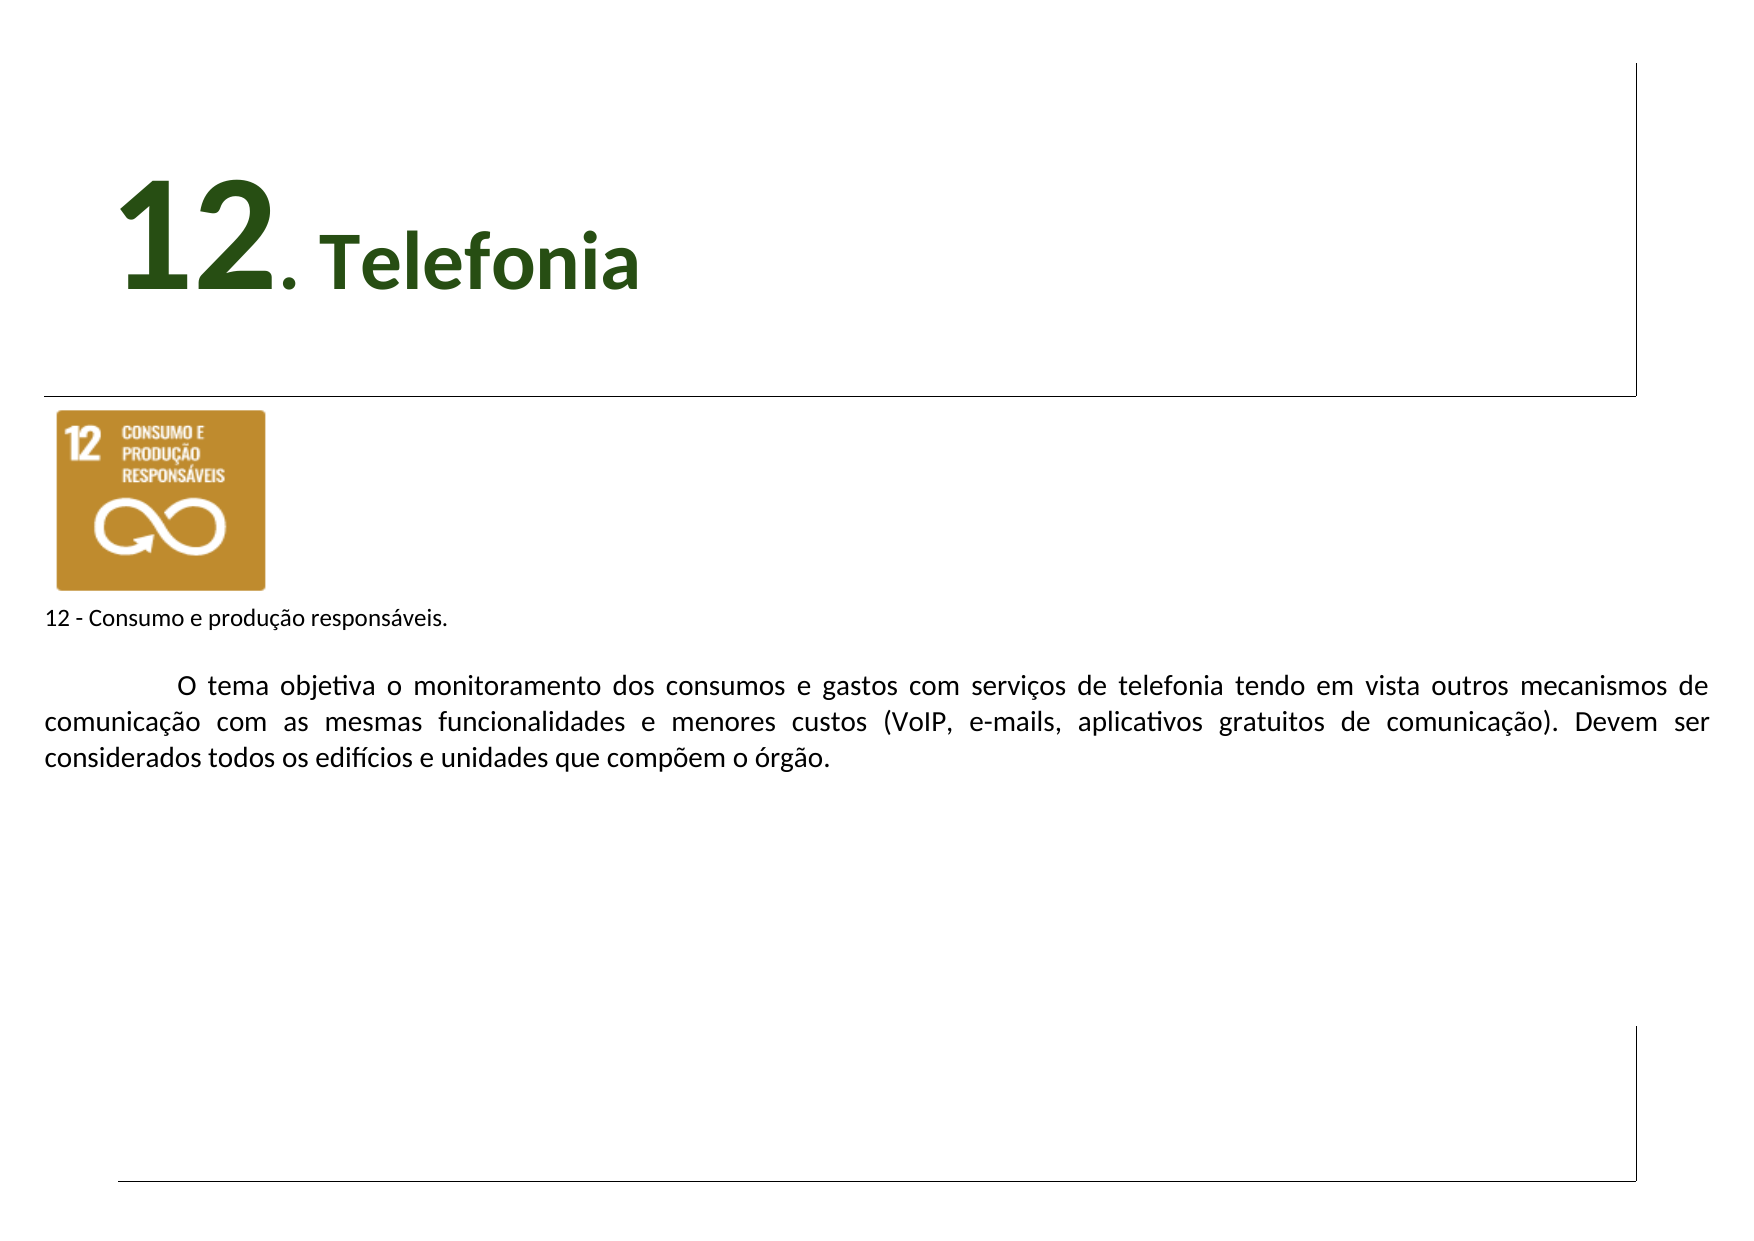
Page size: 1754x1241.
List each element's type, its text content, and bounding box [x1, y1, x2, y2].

text O tema objetiva o monitoramento dos consumos e gastos com serviços de telefonia tendo em vista outros mecanismos de comunicação com as mesmas funcionalidades e menores custos (VoIP, e-mails, aplicativos gratuitos de comunicação). Devem ser considerados todos os edifícios e unidades que compõem o órgão. [44, 667, 1712, 774]
text 12. Telefonia [44, 63, 1636, 396]
text 12 - Consumo e produção responsáveis. [44, 602, 1712, 633]
